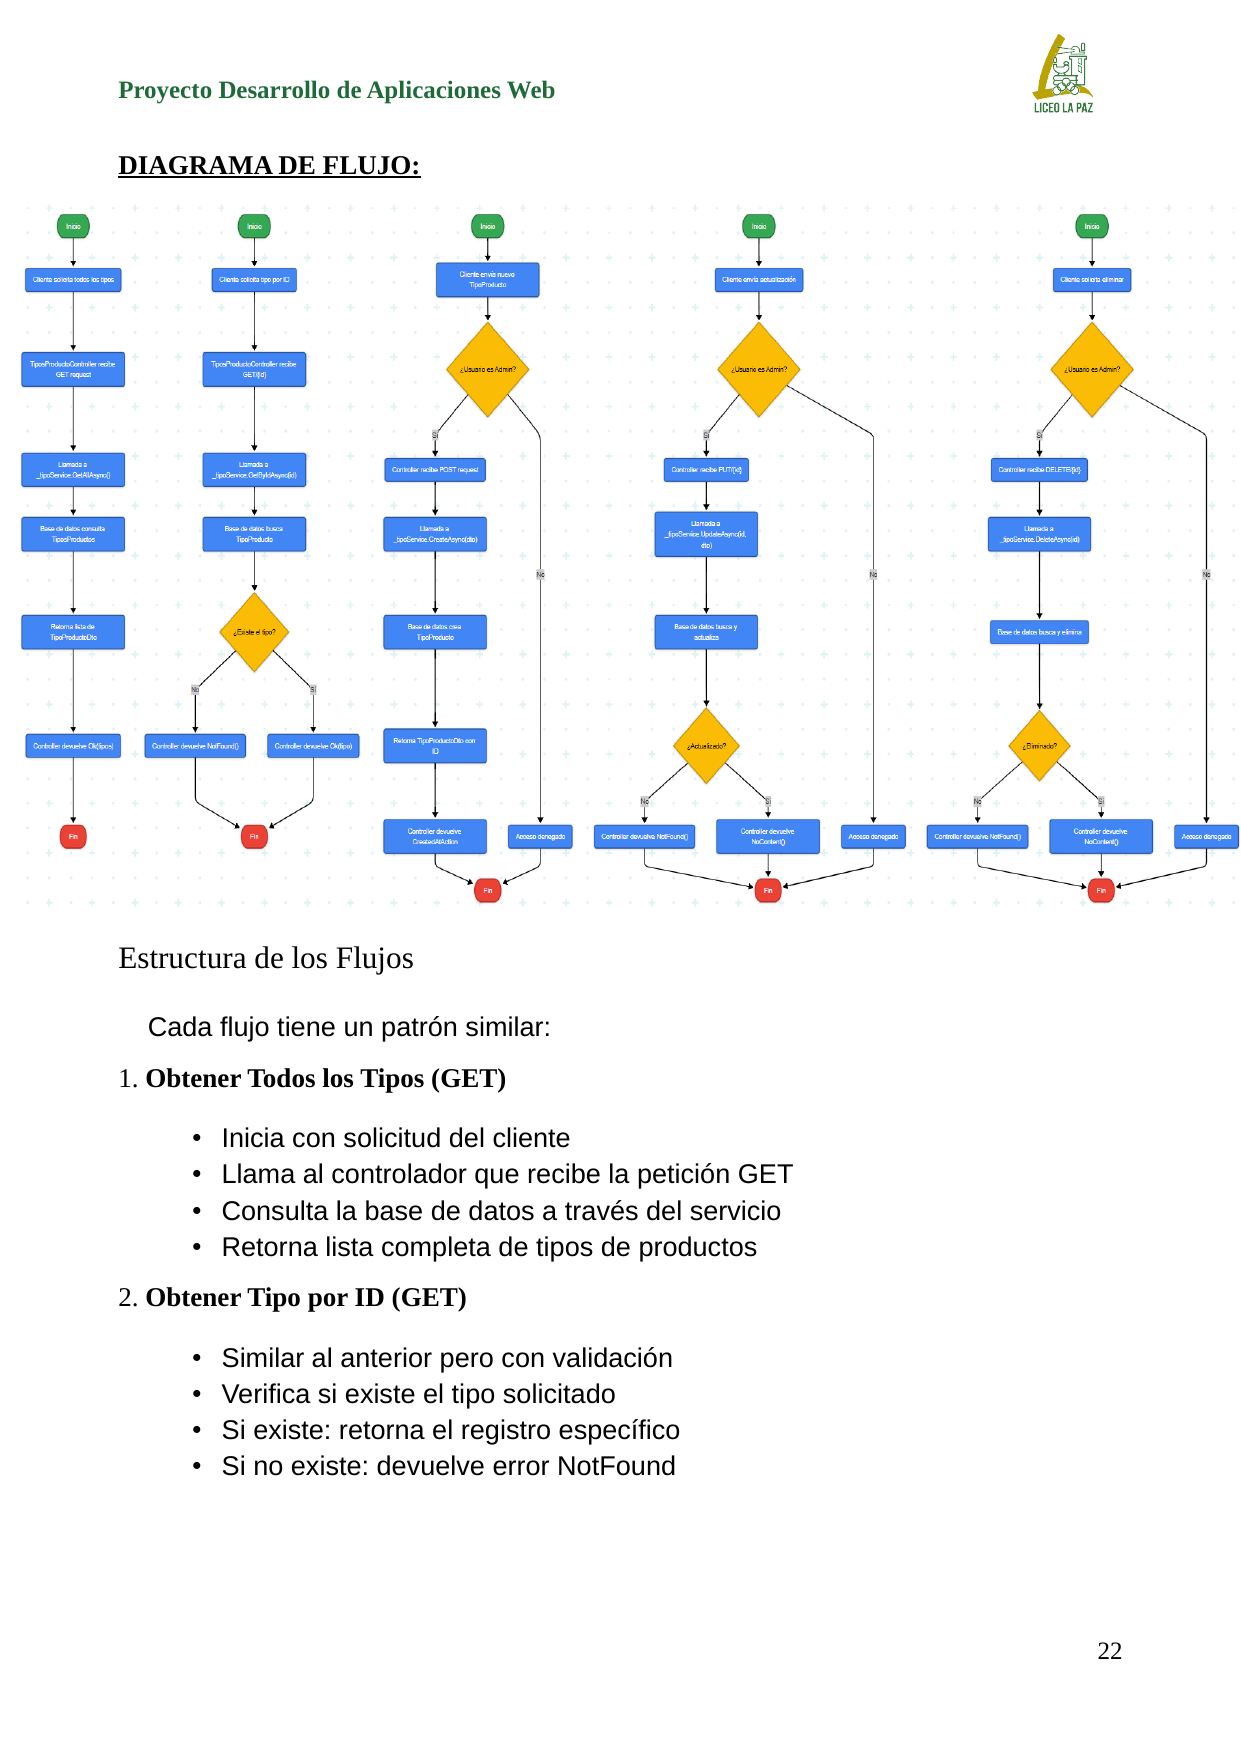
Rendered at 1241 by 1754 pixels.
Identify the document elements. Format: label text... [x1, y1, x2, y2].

list Consulta la base de datos a través del servicio [162, 1194, 1122, 1226]
list Llama al controlador que recibe la petición GET [162, 1158, 1122, 1190]
subtitle 1. Obtener Todos los Tipos (GET) [118, 1062, 1122, 1093]
list Si no existe: devuelve error NotFound [162, 1450, 1122, 1481]
text Cada flujo tiene un patrón similar: [118, 1011, 1122, 1043]
subtitle Estructura de los Flujos [118, 939, 1122, 975]
list Inicia con solicitud del cliente [162, 1122, 1122, 1154]
picture [1025, 26, 1100, 121]
subtitle 2. Obtener Tipo por ID (GET) [118, 1281, 1122, 1312]
picture [20, 197, 1241, 909]
list Similar al anterior pero con validación [162, 1342, 1122, 1373]
list Si existe: retorna el registro específico [162, 1414, 1122, 1445]
list Verifica si existe el tipo solicitado [162, 1378, 1122, 1409]
list Retorna lista completa de tipos de productos [162, 1231, 1122, 1262]
subtitle DIAGRAMA DE FLUJO: [118, 149, 1122, 180]
